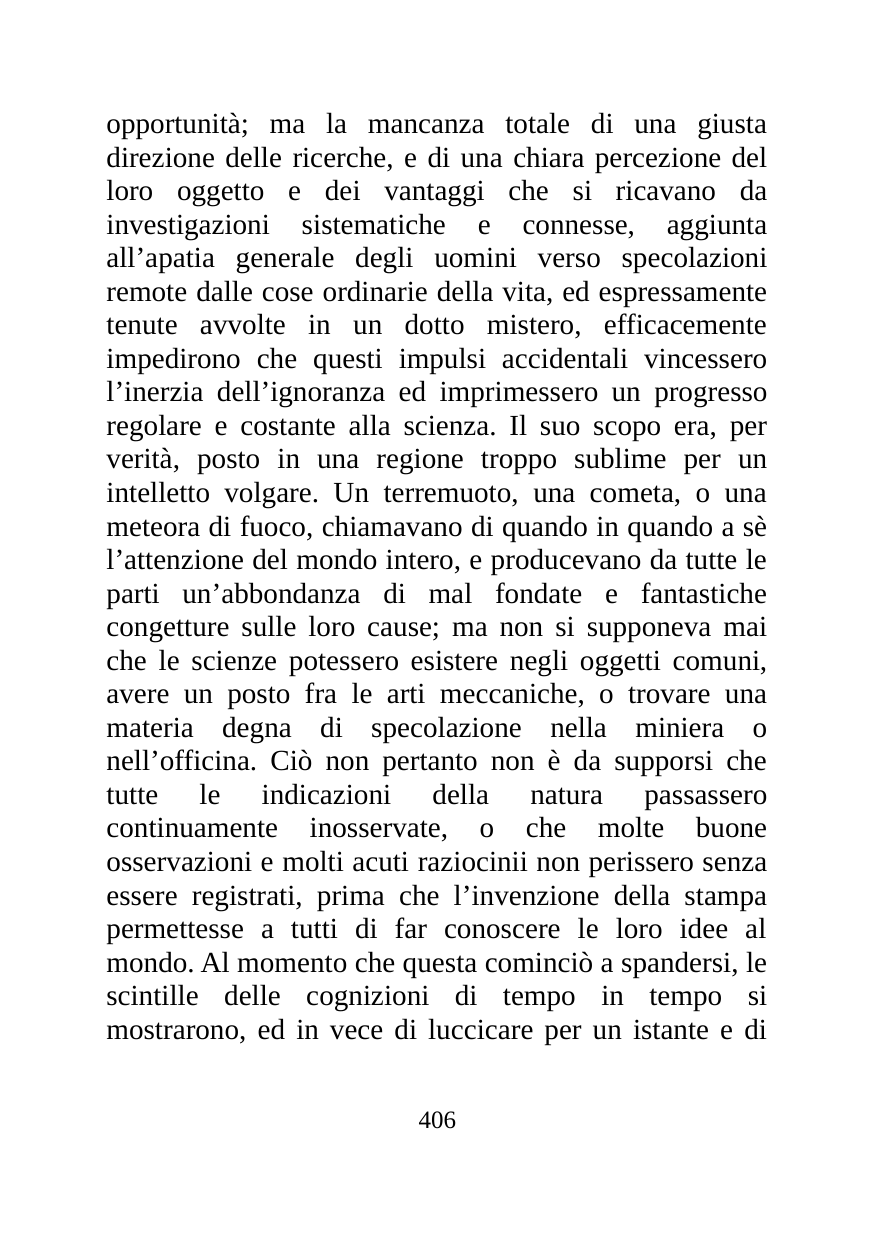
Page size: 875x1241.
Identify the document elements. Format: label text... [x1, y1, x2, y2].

text opportunità; ma la mancanza totale di una giusta direzione delle ricerche, e di una chiara percezione del loro oggetto e dei vantaggi che si ricavano da investigazioni sistematiche e connesse, aggiunta all’apatia generale degli uomini verso specolazioni remote dalle cose ordinarie della vita, ed espressamente tenute avvolte in un dotto mistero, efficacemente impedirono che questi impulsi accidentali vincessero l’inerzia dell’ignoranza ed imprimessero un progresso regolare e costante alla scienza. Il suo scopo era, per verità, posto in una regione troppo sublime per un intelletto volgare. Un terremuoto, una cometa, o una meteora di fuoco, chiamavano di quando in quando a sè l’attenzione del mondo intero, e producevano da tutte le parti un’abbondanza di mal fondate e fantastiche congetture sulle loro cause; ma non si supponeva mai che le scienze potessero esistere negli oggetti comuni, avere un posto fra le arti meccaniche, o trovare una materia degna di specolazione nella miniera o nell’officina. Ciò non pertanto non è da supporsi che tutte le indicazioni della natura passassero continuamente inosservate, o che molte buone osservazioni e molti acuti raziocinii non perissero senza essere registrati, prima che l’invenzione della stampa permettesse a tutti di far conoscere le loro idee al mondo. Al momento che questa cominciò a spandersi, le scintille delle cognizioni di tempo in tempo si mostrarono, ed in vece di luccicare per un istante e di [106, 106, 768, 1045]
